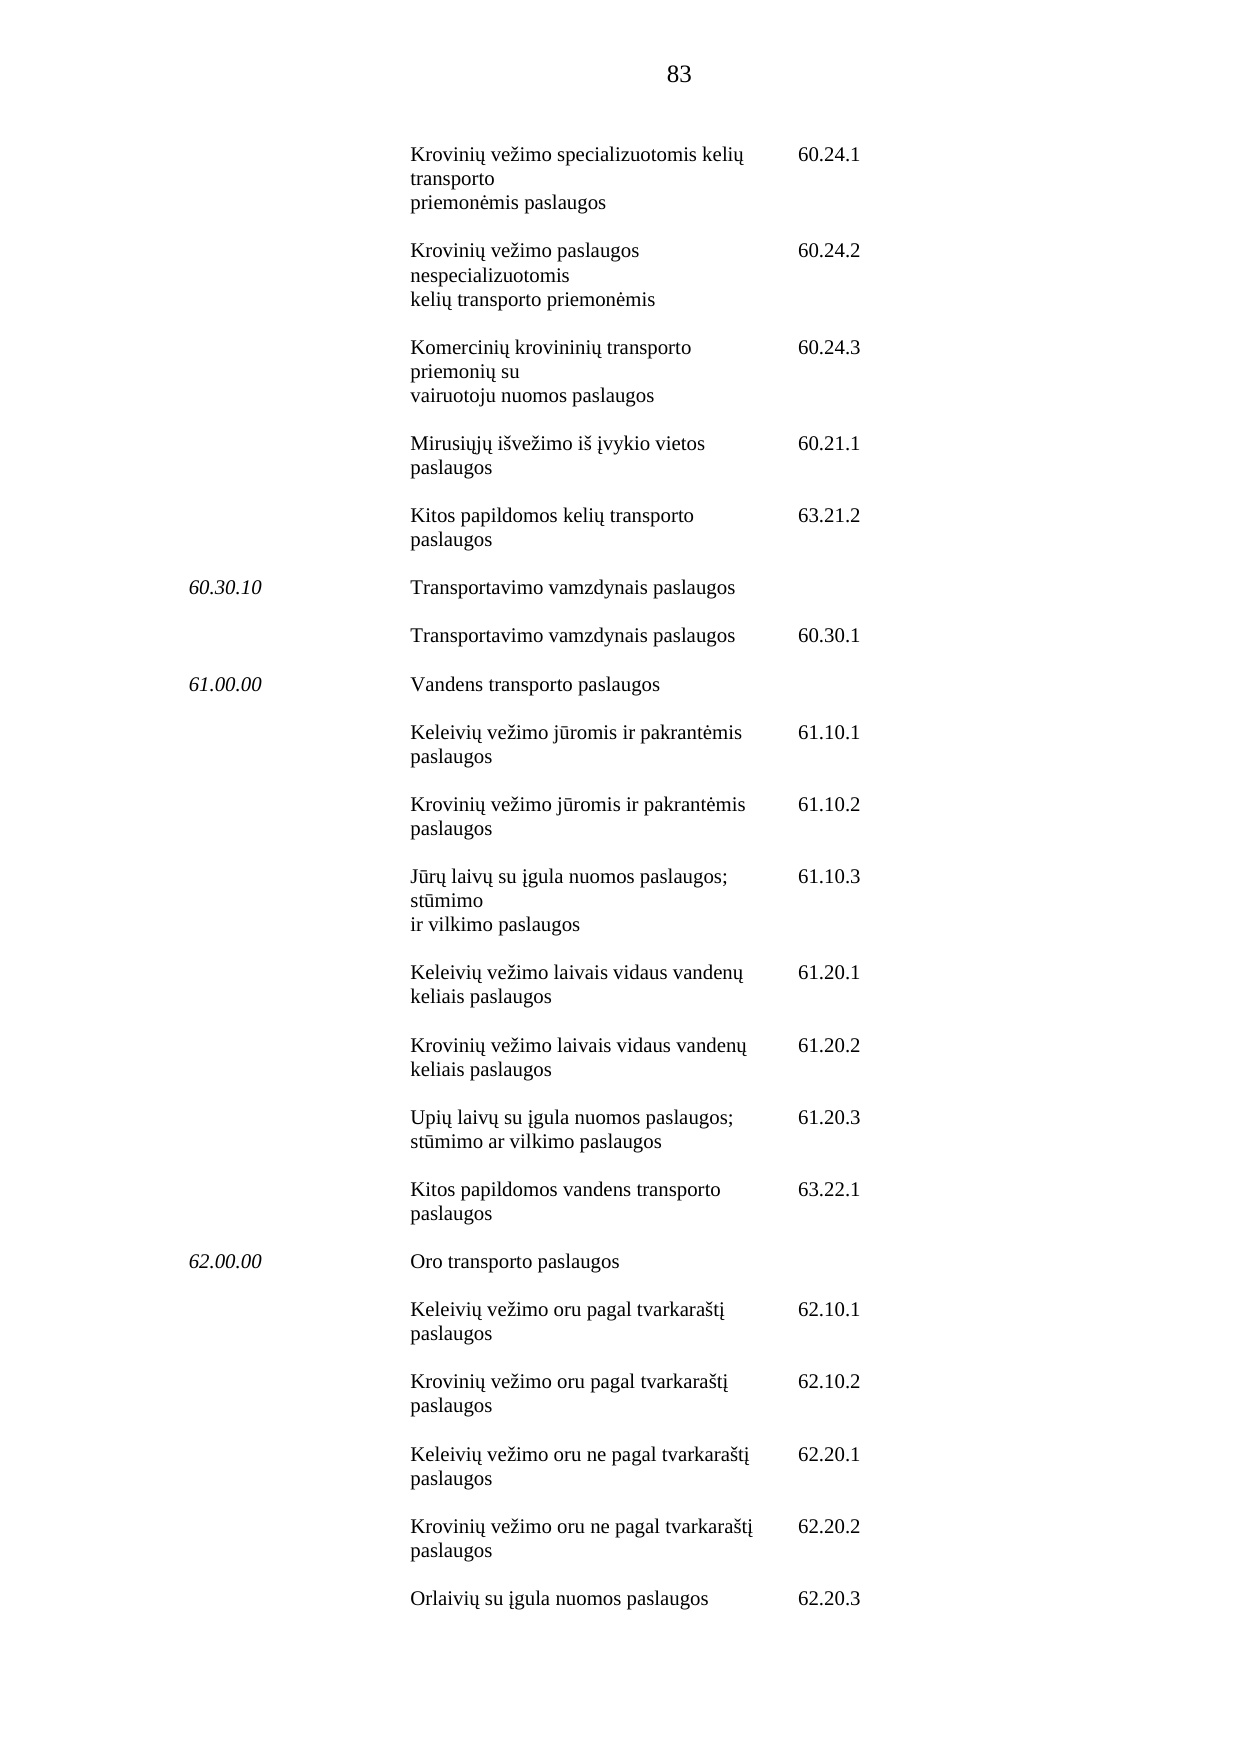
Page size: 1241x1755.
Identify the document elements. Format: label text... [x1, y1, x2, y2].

table_cell [933, 1442, 1204, 1490]
table_cell [933, 768, 1204, 792]
table_cell [787, 407, 933, 431]
table_cell Mirusiųjų išvežimo iš įvykio vietos paslaugos [399, 431, 787, 479]
table_cell [177, 311, 342, 335]
table_cell [933, 840, 1204, 864]
table_cell [177, 1129, 342, 1153]
table_cell [787, 984, 933, 1008]
table_cell [399, 936, 787, 960]
table_cell [177, 936, 342, 960]
table_cell [177, 142, 342, 190]
table_cell [399, 479, 787, 503]
table_cell Transportavimo vamzdynais paslaugos [399, 624, 787, 647]
table_cell [342, 287, 399, 311]
table_cell [933, 696, 1204, 720]
table_cell [342, 431, 399, 479]
table_cell [933, 1105, 1204, 1129]
table_cell [342, 1009, 399, 1032]
table_cell [342, 984, 399, 1008]
table_cell [933, 1009, 1204, 1032]
table_cell [399, 407, 787, 431]
table_cell [933, 311, 1204, 335]
table_cell [787, 912, 933, 936]
table_cell [342, 407, 399, 431]
table_cell [933, 431, 1204, 479]
table_cell [342, 1177, 399, 1225]
table_cell [177, 648, 342, 672]
table_cell 62.00.00 [177, 1249, 342, 1273]
table_cell [342, 1033, 399, 1057]
table_cell 61.10.3 [787, 864, 933, 912]
table_cell [177, 1081, 342, 1105]
table_cell [342, 1418, 399, 1442]
table_cell [342, 1249, 399, 1273]
table_cell [342, 1225, 399, 1249]
table_cell [177, 551, 342, 575]
table_cell 60.21.1 [787, 431, 933, 479]
table_cell [933, 142, 1204, 190]
table_cell 63.22.1 [787, 1177, 933, 1225]
table_cell [342, 118, 399, 142]
table_cell [177, 407, 342, 431]
table_cell [399, 599, 787, 623]
table_cell [342, 1442, 399, 1490]
table_cell Keleivių vežimo oru ne pagal tvarkaraštį paslaugos [399, 1442, 787, 1490]
table_cell [342, 1057, 399, 1081]
table_cell [177, 1153, 342, 1177]
table_cell [933, 1610, 1204, 1634]
table_cell [342, 648, 399, 672]
table_cell [787, 118, 933, 142]
table_cell [342, 599, 399, 623]
table_cell [177, 599, 342, 623]
table_cell Transportavimo vamzdynais paslaugos [399, 575, 787, 599]
table_cell 61.00.00 [177, 672, 342, 696]
table_cell stūmimo ar vilkimo paslaugos [399, 1129, 787, 1153]
table_cell Krovinių vežimo laivais vidaus vandenų [399, 1033, 787, 1057]
table_cell vairuotoju nuomos paslaugos [399, 383, 787, 407]
table_cell [399, 1009, 787, 1032]
table_cell 61.20.3 [787, 1105, 933, 1129]
table_cell [933, 1562, 1204, 1586]
table_cell [787, 696, 933, 720]
table_cell [177, 1345, 342, 1369]
table_cell Krovinių vežimo oru ne pagal tvarkaraštį paslaugos [399, 1514, 787, 1562]
table_cell [177, 1273, 342, 1297]
table_cell [177, 696, 342, 720]
table_cell [787, 1057, 933, 1081]
table_cell [177, 1369, 342, 1417]
table_cell [933, 864, 1204, 912]
table_cell priemonėmis paslaugos [399, 190, 787, 214]
table_cell [787, 599, 933, 623]
table_cell [342, 840, 399, 864]
table_cell [933, 960, 1204, 984]
table_cell [399, 1153, 787, 1177]
table_cell [933, 1369, 1204, 1417]
table_cell [787, 383, 933, 407]
table_cell [177, 840, 342, 864]
table_cell [342, 142, 399, 190]
table_cell [933, 1129, 1204, 1153]
table_cell [177, 1225, 342, 1249]
table_cell [787, 1225, 933, 1249]
table_cell [933, 1225, 1204, 1249]
table_cell [177, 1418, 342, 1442]
table_cell [177, 431, 342, 479]
table_cell Upių laivų su įgula nuomos paslaugos; [399, 1105, 787, 1129]
table_cell [787, 1490, 933, 1514]
table_cell [342, 311, 399, 335]
table_cell [177, 1610, 342, 1634]
table_cell [787, 768, 933, 792]
table_cell [177, 1057, 342, 1081]
table_cell [787, 575, 933, 599]
table_cell [177, 1105, 342, 1129]
table_cell [933, 503, 1204, 551]
table_cell [177, 1490, 342, 1514]
table_cell Keleivių vežimo jūromis ir pakrantėmis paslaugos [399, 720, 787, 768]
table_cell 63.21.2 [787, 503, 933, 551]
table_cell [399, 1562, 787, 1586]
table_cell ir vilkimo paslaugos [399, 912, 787, 936]
table_cell Vandens transporto paslaugos [399, 672, 787, 696]
table_cell [177, 1442, 342, 1490]
table_cell 60.30.10 [177, 575, 342, 599]
table_cell [177, 864, 342, 912]
table_cell [933, 1177, 1204, 1225]
table_cell 61.20.1 [787, 960, 933, 984]
table_cell [342, 214, 399, 238]
table_cell [342, 960, 399, 984]
table_cell [787, 1081, 933, 1105]
table_cell keliais paslaugos [399, 1057, 787, 1081]
table_cell [933, 214, 1204, 238]
table_cell [787, 648, 933, 672]
table_cell [177, 1586, 342, 1610]
table_cell [933, 1249, 1204, 1273]
table_cell [342, 1610, 399, 1634]
table_cell [342, 575, 399, 599]
table_cell [399, 551, 787, 575]
table_cell 61.10.2 [787, 792, 933, 840]
table_cell [177, 214, 342, 238]
table_cell [177, 792, 342, 840]
table_cell [399, 214, 787, 238]
table_cell [342, 1153, 399, 1177]
table_cell [933, 648, 1204, 672]
table_cell [177, 503, 342, 551]
table_cell [933, 1514, 1204, 1562]
table_cell [933, 1418, 1204, 1442]
table_cell [787, 190, 933, 214]
table_cell Jūrų laivų su įgula nuomos paslaugos; stūmimo [399, 864, 787, 912]
table_cell [933, 1273, 1204, 1297]
table_cell [342, 190, 399, 214]
table_cell [933, 551, 1204, 575]
table_cell [342, 1105, 399, 1129]
table_cell [342, 624, 399, 647]
table_cell [787, 1009, 933, 1032]
table_cell [933, 575, 1204, 599]
table_cell [342, 936, 399, 960]
table_cell [342, 503, 399, 551]
table_cell [399, 1345, 787, 1369]
table_cell [177, 624, 342, 647]
table_cell [342, 1514, 399, 1562]
table_cell [787, 1610, 933, 1634]
table_cell [177, 1033, 342, 1057]
table_cell [933, 1586, 1204, 1610]
table_cell [177, 912, 342, 936]
table_cell [342, 864, 399, 912]
table_cell [177, 1009, 342, 1032]
table_cell [933, 287, 1204, 311]
table_cell [177, 960, 342, 984]
table_cell [177, 1297, 342, 1345]
table_cell [787, 1249, 933, 1273]
table_cell [787, 1273, 933, 1297]
table_cell [933, 720, 1204, 768]
table_cell [342, 479, 399, 503]
table_cell [933, 599, 1204, 623]
table_cell [787, 479, 933, 503]
table_cell [177, 479, 342, 503]
table_cell [177, 1562, 342, 1586]
table_cell [342, 1562, 399, 1586]
table_cell [342, 1273, 399, 1297]
table_cell [933, 335, 1204, 383]
table_cell [399, 1610, 787, 1634]
table_cell [787, 551, 933, 575]
table_cell [342, 792, 399, 840]
table_cell [342, 720, 399, 768]
table_cell Komercinių krovininių transporto priemonių su [399, 335, 787, 383]
table_cell [933, 479, 1204, 503]
table_cell [933, 118, 1204, 142]
table_cell [399, 768, 787, 792]
table_cell [342, 335, 399, 383]
table_cell Keleivių vežimo laivais vidaus vandenų [399, 960, 787, 984]
table_cell [177, 118, 342, 142]
table_cell [177, 190, 342, 214]
table_cell 62.10.1 [787, 1297, 933, 1345]
table_cell [342, 1081, 399, 1105]
table_cell [177, 239, 342, 287]
table_cell [342, 768, 399, 792]
table_cell [177, 1514, 342, 1562]
table_cell kelių transporto priemonėmis [399, 287, 787, 311]
table_cell [399, 1225, 787, 1249]
table_cell [342, 1369, 399, 1417]
table_cell 62.20.2 [787, 1514, 933, 1562]
table_cell [933, 624, 1204, 647]
table_cell [933, 1297, 1204, 1345]
table_cell [342, 1490, 399, 1514]
table_cell [342, 1129, 399, 1153]
table_cell [342, 696, 399, 720]
table_cell keliais paslaugos [399, 984, 787, 1008]
table_cell [787, 287, 933, 311]
table_cell 61.10.1 [787, 720, 933, 768]
table_cell 61.20.2 [787, 1033, 933, 1057]
table_cell [787, 672, 933, 696]
table_cell [933, 984, 1204, 1008]
table_cell 60.24.3 [787, 335, 933, 383]
table_cell [177, 335, 342, 383]
table_cell [787, 1418, 933, 1442]
table_cell [787, 1153, 933, 1177]
table_cell 60.24.2 [787, 239, 933, 287]
table_cell [342, 383, 399, 407]
table_cell [933, 1081, 1204, 1105]
table_cell Krovinių vežimo specializuotomis kelių transporto [399, 142, 787, 190]
table_cell [933, 672, 1204, 696]
table_cell [787, 311, 933, 335]
table_cell [177, 287, 342, 311]
table_cell Krovinių vežimo paslaugos nespecializuotomis [399, 239, 787, 287]
table_cell [177, 720, 342, 768]
table_cell [399, 840, 787, 864]
table_cell [787, 1129, 933, 1153]
table_cell 60.30.1 [787, 624, 933, 647]
table_cell Kitos papildomos vandens transporto paslaugos [399, 1177, 787, 1225]
table_cell Keleivių vežimo oru pagal tvarkaraštį paslaugos [399, 1297, 787, 1345]
table_cell [933, 912, 1204, 936]
table_cell [933, 1345, 1204, 1369]
table_cell [342, 912, 399, 936]
table_cell 62.10.2 [787, 1369, 933, 1417]
table_cell 60.24.1 [787, 142, 933, 190]
table_cell 62.20.3 [787, 1586, 933, 1610]
table_cell [933, 792, 1204, 840]
table_cell [933, 190, 1204, 214]
table_cell [342, 551, 399, 575]
table_cell [787, 214, 933, 238]
table_cell [399, 118, 787, 142]
table_cell [399, 1273, 787, 1297]
table_cell [933, 1033, 1204, 1057]
table_cell [342, 1297, 399, 1345]
table_cell [342, 239, 399, 287]
table_cell [933, 936, 1204, 960]
table_cell Kitos papildomos kelių transporto paslaugos [399, 503, 787, 551]
table_cell Oro transporto paslaugos [399, 1249, 787, 1273]
table_cell [933, 383, 1204, 407]
table_cell Krovinių vežimo jūromis ir pakrantėmis paslaugos [399, 792, 787, 840]
table_cell [787, 936, 933, 960]
table_cell [933, 239, 1204, 287]
table_cell [177, 984, 342, 1008]
table_cell [177, 1177, 342, 1225]
table_cell [399, 311, 787, 335]
table_cell [787, 1345, 933, 1369]
table_cell [399, 1418, 787, 1442]
table_cell [177, 383, 342, 407]
table_cell [399, 1081, 787, 1105]
table_cell [342, 672, 399, 696]
table_cell [933, 1153, 1204, 1177]
table_cell Krovinių vežimo oru pagal tvarkaraštį paslaugos [399, 1369, 787, 1417]
table_cell Orlaivių su įgula nuomos paslaugos [399, 1586, 787, 1610]
table_cell [933, 1057, 1204, 1081]
table_cell 62.20.1 [787, 1442, 933, 1490]
table_cell [787, 840, 933, 864]
table_cell [342, 1586, 399, 1610]
table_cell [933, 407, 1204, 431]
table_cell [787, 1562, 933, 1586]
table_cell [342, 1345, 399, 1369]
table_cell [399, 696, 787, 720]
table_cell [399, 648, 787, 672]
table_cell [399, 1490, 787, 1514]
table_cell [933, 1490, 1204, 1514]
table_cell [177, 768, 342, 792]
